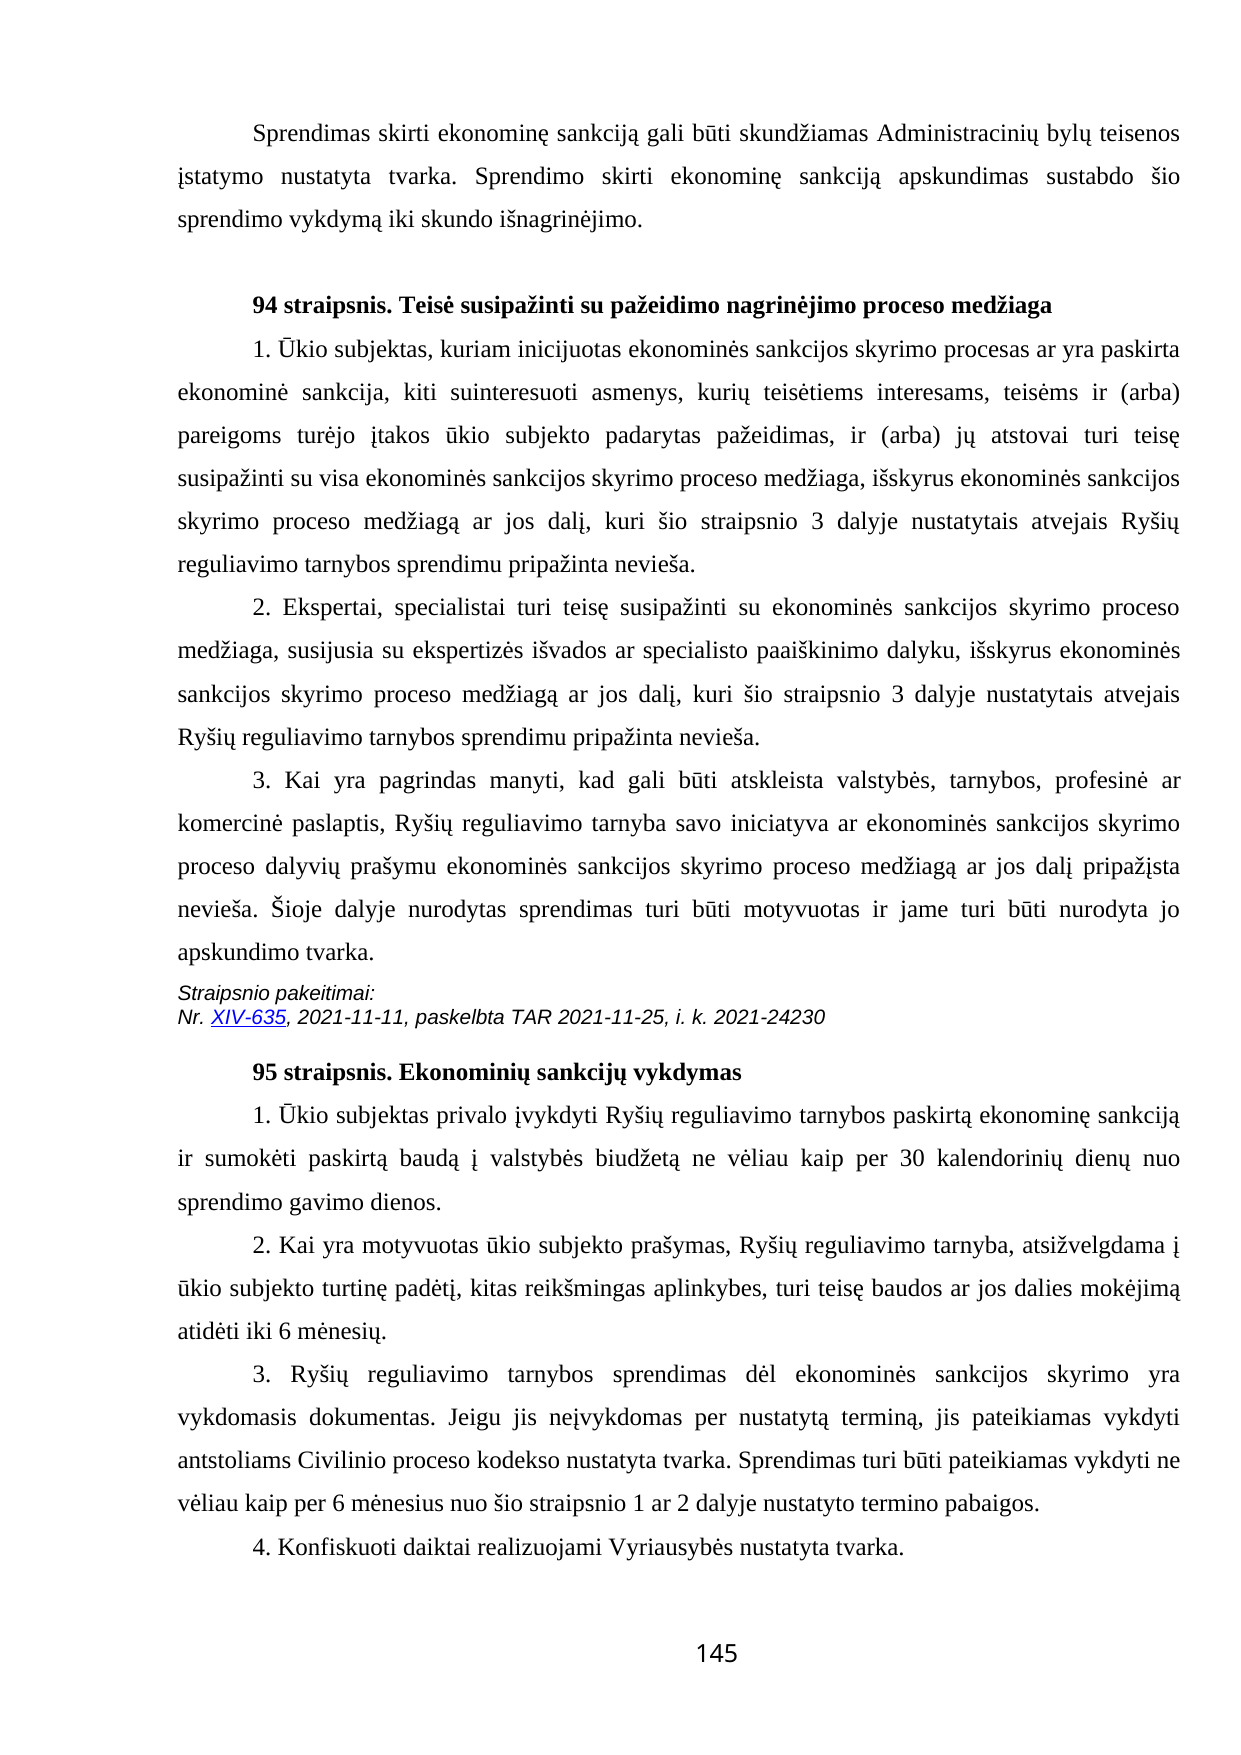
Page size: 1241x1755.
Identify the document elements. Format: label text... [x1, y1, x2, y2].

text 3. Kai yra pagrindas manyti, kad gali būti atskleista valstybės, tarnybos, profesinė ar komercinė paslaptis, Ryšių reguliavimo tarnyba savo iniciatyva ar ekonominės sankcijos skyrimo proceso dalyvių prašymu ekonominės sankcijos skyrimo proceso medžiagą ar jos dalį pripažįsta nevieša. Šioje dalyje nurodytas sprendimas turi būti motyvuotas ir jame turi būti nurodyta jo apskundimo tvarka. [177, 765, 1181, 966]
text Sprendimas skirti ekonominę sankciją gali būti skundžiamas Administracinių bylų teisenos įstatymo nustatyta tvarka. Sprendimo skirti ekonominę sankciją apskundimas sustabdo šio sprendimo vykdymą iki skundo išnagrinėjimo. [177, 118, 1181, 233]
text 4. Konfiskuoti daiktai realizuojami Vyriausybės nustatyta tvarka. [177, 1532, 1181, 1560]
text 2. Kai yra motyvuotas ūkio subjekto prašymas, Ryšių reguliavimo tarnyba, atsižvelgdama į ūkio subjekto turtinę padėtį, kitas reikšmingas aplinkybes, turi teisę baudos ar jos dalies mokėjimą atidėti iki 6 mėnesių. [177, 1230, 1181, 1345]
text 1. Ūkio subjektas, kuriam inicijuotas ekonominės sankcijos skyrimo procesas ar yra paskirta ekonominė sankcija, kiti suinteresuoti asmenys, kurių teisėtiems interesams, teisėms ir (arba) pareigoms turėjo įtakos ūkio subjekto padarytas pažeidimas, ir (arba) jų atstovai turi teisę susipažinti su visa ekonominės sankcijos skyrimo proceso medžiaga, išskyrus ekonominės sankcijos skyrimo proceso medžiagą ar jos dalį, kuri šio straipsnio 3 dalyje nustatytais atvejais Ryšių reguliavimo tarnybos sprendimu pripažinta nevieša. [177, 334, 1181, 578]
text 1. Ūkio subjektas privalo įvykdyti Ryšių reguliavimo tarnybos paskirtą ekonominę sankciją ir sumokėti paskirtą baudą į valstybės biudžetą ne vėliau kaip per 30 kalendorinių dienų nuo sprendimo gavimo dienos. [177, 1100, 1181, 1215]
text Nr. XIV-635, 2021-11-11, paskelbta TAR 2021-11-25, i. k. 2021-24230 [177, 1004, 1181, 1028]
text 3. Ryšių reguliavimo tarnybos sprendimas dėl ekonominės sankcijos skyrimo yra vykdomasis dokumentas. Jeigu jis neįvykdomas per nustatytą terminą, jis pateikiamas vykdyti antstoliams Civilinio proceso kodekso nustatyta tvarka. Sprendimas turi būti pateikiamas vykdyti ne vėliau kaip per 6 mėnesius nuo šio straipsnio 1 ar 2 dalyje nustatyto termino pabaigos. [177, 1359, 1181, 1517]
text 94 straipsnis. Teisė susipažinti su pažeidimo nagrinėjimo proceso medžiaga [177, 291, 1181, 319]
text Straipsnio pakeitimai: [177, 981, 1181, 1004]
text 95 straipsnis. Ekonominių sankcijų vykdymas [177, 1057, 1181, 1086]
text 2. Ekspertai, specialistai turi teisę susipažinti su ekonominės sankcijos skyrimo proceso medžiaga, susijusia su ekspertizės išvados ar specialisto paaiškinimo dalyku, išskyrus ekonominės sankcijos skyrimo proceso medžiagą ar jos dalį, kuri šio straipsnio 3 dalyje nustatytais atvejais Ryšių reguliavimo tarnybos sprendimu pripažinta nevieša. [177, 592, 1181, 751]
